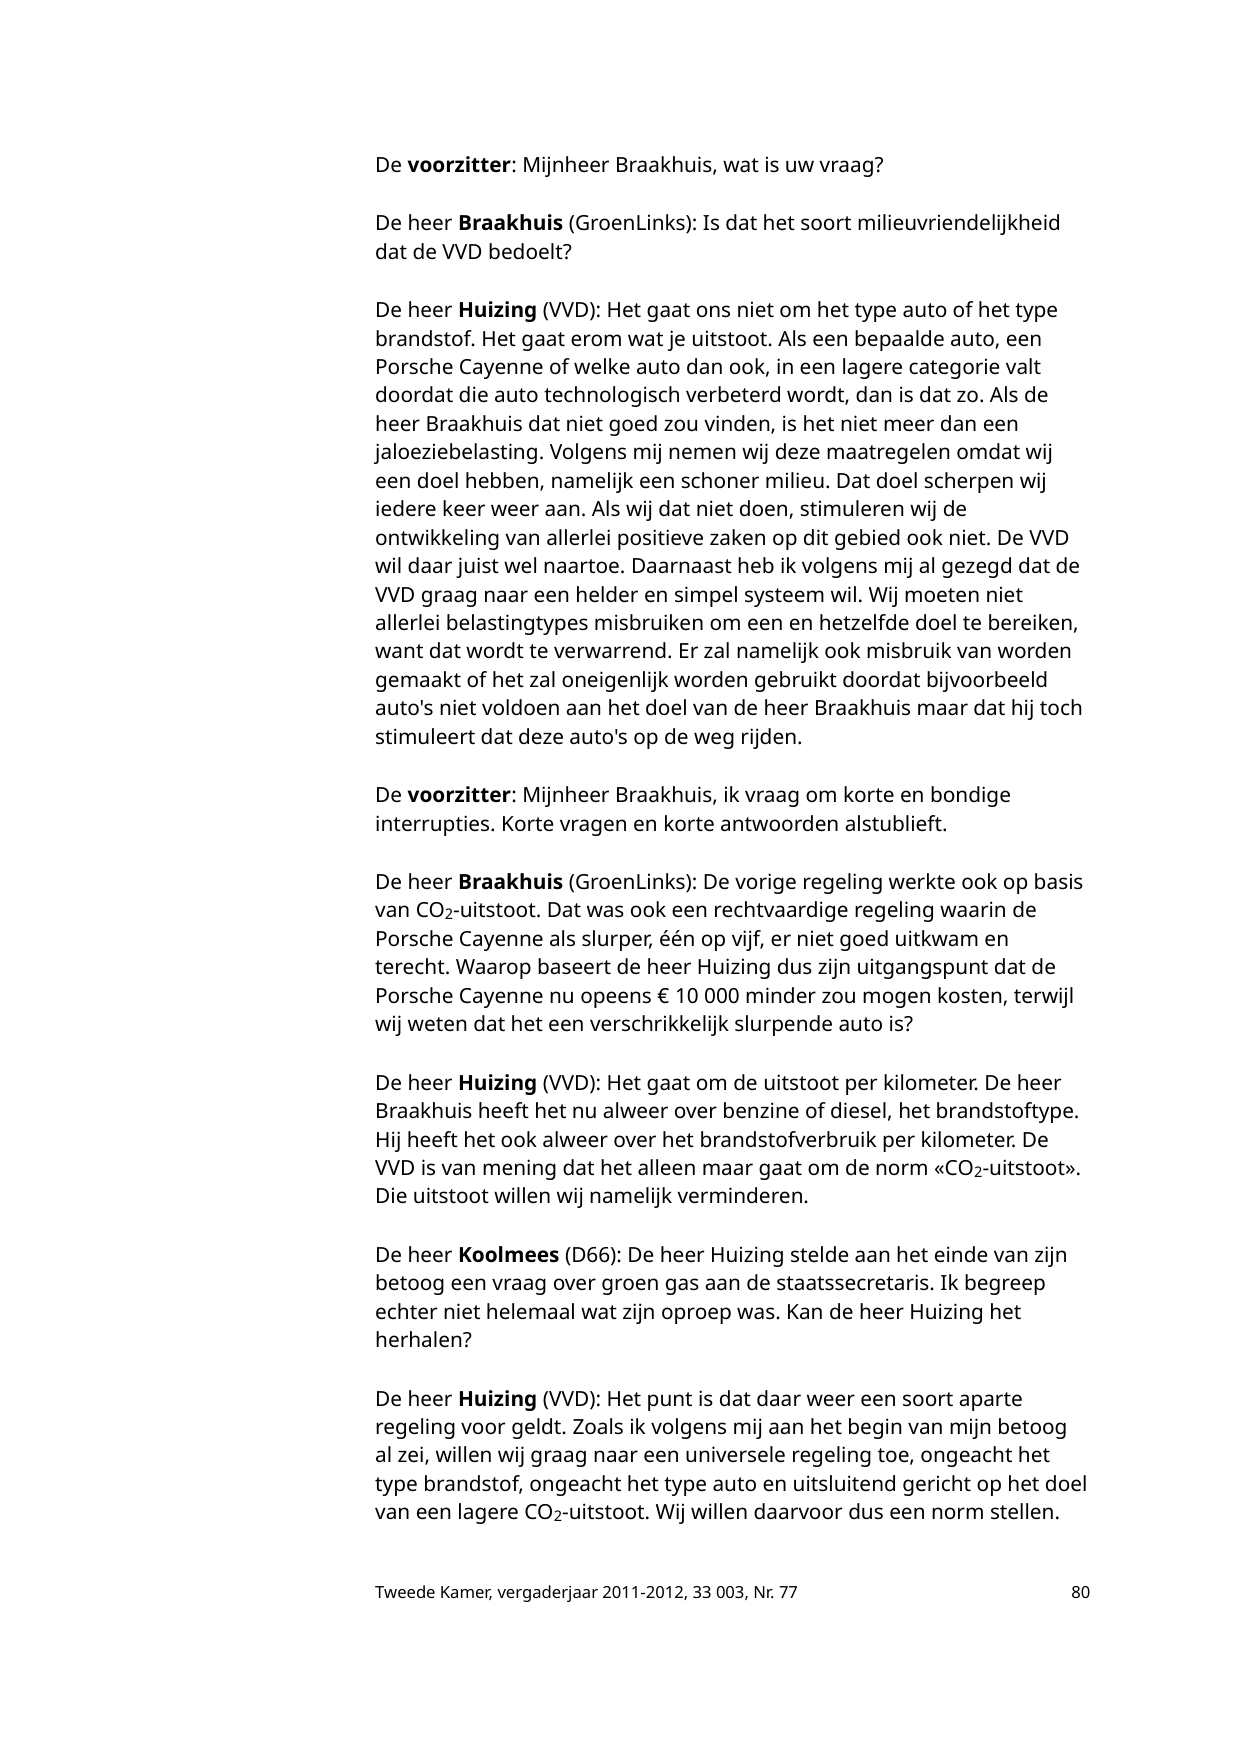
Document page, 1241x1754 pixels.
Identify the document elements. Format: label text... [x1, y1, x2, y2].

text De heer Braakhuis (GroenLinks): Is dat het soort milieuvriendelijkheid dat de VVD bedoelt? [375, 208, 1090, 265]
text De heer Huizing (VVD): Het punt is dat daar weer een soort aparte regeling voor geldt. Zoals ik volgens mij aan het begin van mijn betoog al zei, willen wij graag naar een universele regeling toe, ongeacht het type brandstof, ongeacht het type auto en uitsluitend gericht op het doel van een lagere CO2-uitstoot. Wij willen daarvoor dus een norm stellen. [375, 1384, 1090, 1526]
text De heer Huizing (VVD): Het gaat om de uitstoot per kilometer. De heer Braakhuis heeft het nu alweer over benzine of diesel, het brandstoftype. Hij heeft het ook alweer over het brandstofverbruik per kilometer. De VVD is van mening dat het alleen maar gaat om de norm «CO2-uitstoot». Die uitstoot willen wij namelijk verminderen. [375, 1068, 1090, 1210]
text De heer Huizing (VVD): Het gaat ons niet om het type auto of het type brandstof. Het gaat erom wat je uitstoot. Als een bepaalde auto, een Porsche Cayenne of welke auto dan ook, in een lagere categorie valt doordat die auto technologisch verbeterd wordt, dan is dat zo. Als de heer Braakhuis dat niet goed zou vinden, is het niet meer dan een jaloeziebelasting. Volgens mij nemen wij deze maatregelen omdat wij een doel hebben, namelijk een schoner milieu. Dat doel scherpen wij iedere keer weer aan. Als wij dat niet doen, stimuleren wij de ontwikkeling van allerlei positieve zaken op dit gebied ook niet. De VVD wil daar juist wel naartoe. Daarnaast heb ik volgens mij al gezegd dat de VVD graag naar een helder en simpel systeem wil. Wij moeten niet allerlei belastingtypes misbruiken om een en hetzelfde doel te bereiken, want dat wordt te verwarrend. Er zal namelijk ook misbruik van worden gemaakt of het zal oneigenlijk worden gebruikt doordat bijvoorbeeld auto's niet voldoen aan het doel van de heer Braakhuis maar dat hij toch stimuleert dat deze auto's op de weg rijden. [375, 295, 1090, 750]
text De voorzitter: Mijnheer Braakhuis, wat is uw vraag? [375, 150, 1090, 178]
text De heer Braakhuis (GroenLinks): De vorige regeling werkte ook op basis van CO2-uitstoot. Dat was ook een rechtvaardige regeling waarin de Porsche Cayenne als slurper, één op vijf, er niet goed uitkwam en terecht. Waarop baseert de heer Huizing dus zijn uitgangspunt dat de Porsche Cayenne nu opeens € 10 000 minder zou mogen kosten, terwijl wij weten dat het een verschrikkelijk slurpende auto is? [375, 867, 1090, 1038]
text De heer Koolmees (D66): De heer Huizing stelde aan het einde van zijn betoog een vraag over groen gas aan de staatssecretaris. Ik begreep echter niet helemaal wat zijn oproep was. Kan de heer Huizing het herhalen? [375, 1240, 1090, 1354]
text De voorzitter: Mijnheer Braakhuis, ik vraag om korte en bondige interrupties. Korte vragen en korte antwoorden alstublieft. [375, 780, 1090, 837]
